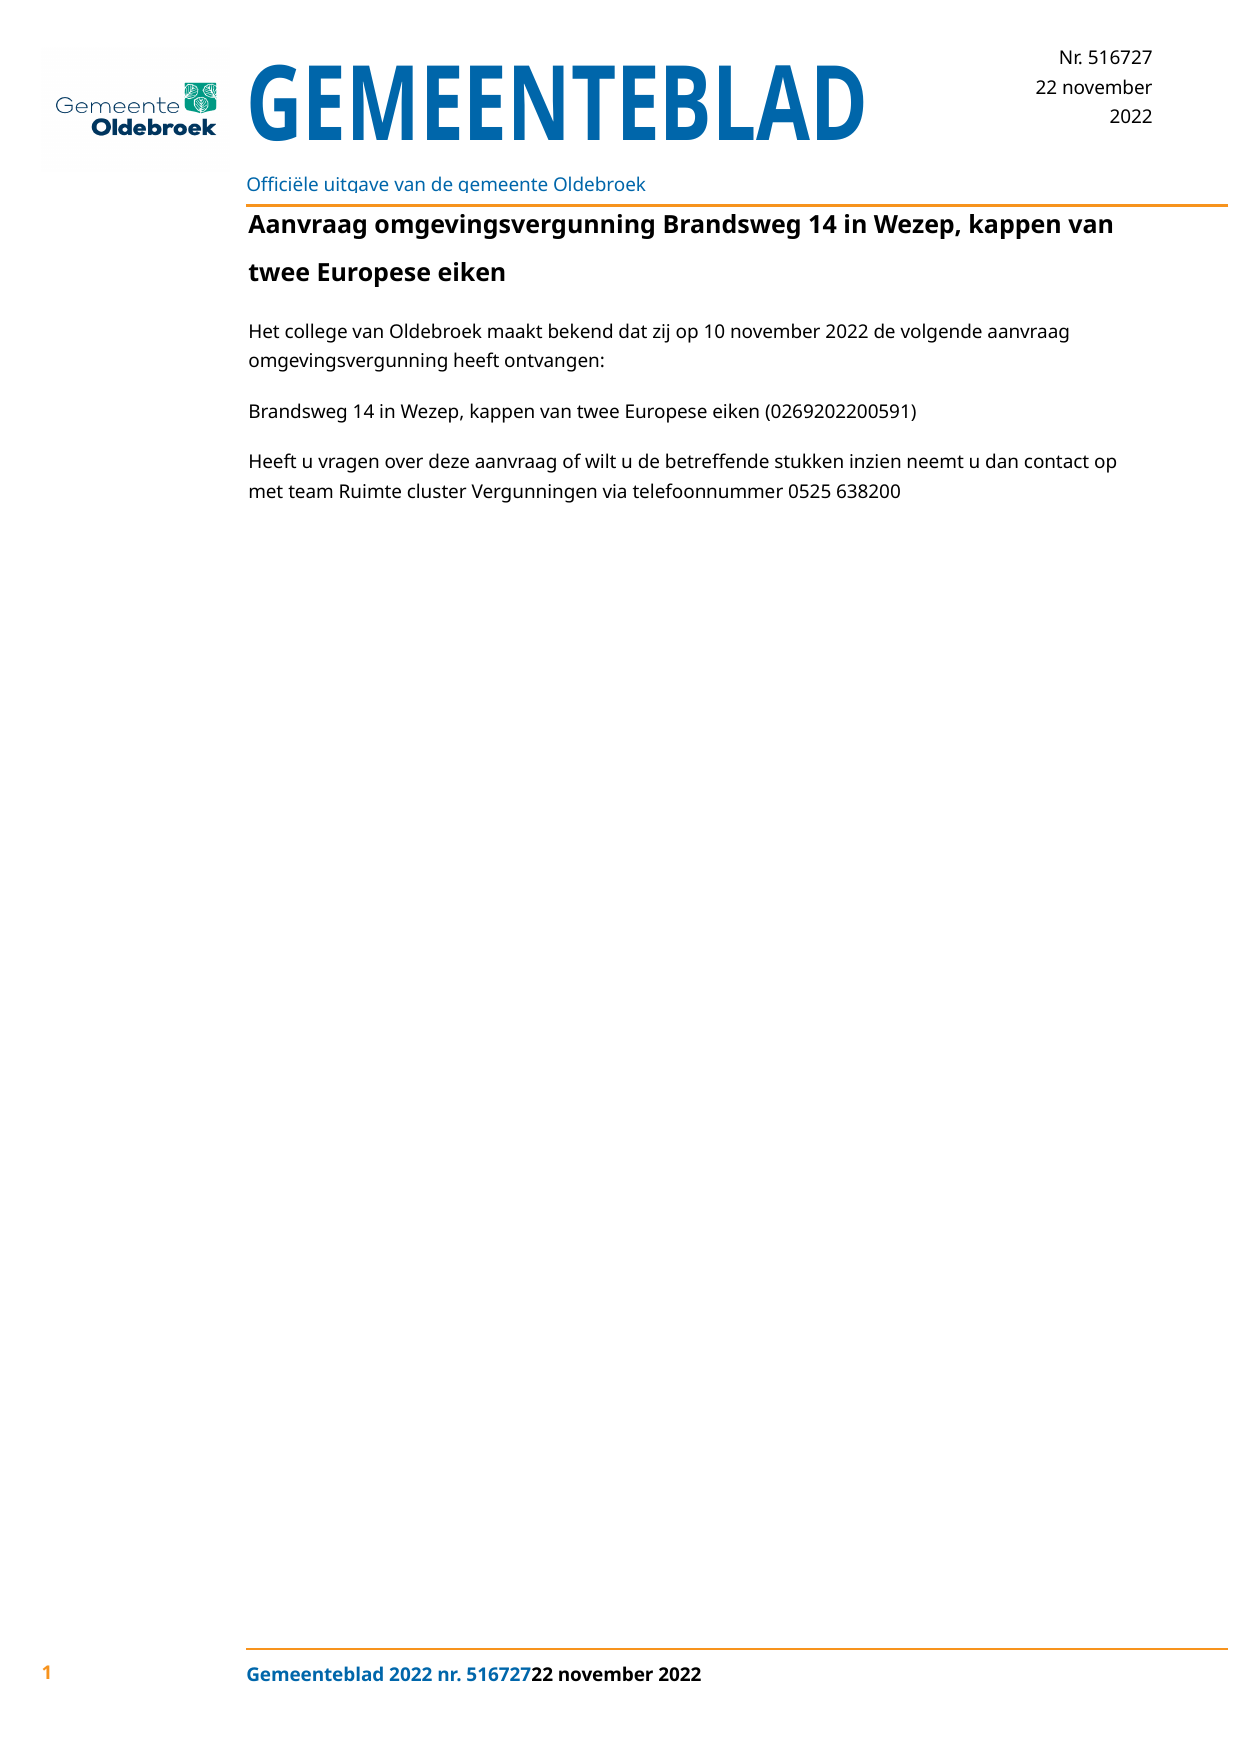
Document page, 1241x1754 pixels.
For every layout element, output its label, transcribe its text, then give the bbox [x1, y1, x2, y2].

text Heeft u vragen over deze aanvraag of wilt u de betreffende stukken inzien neemt u dan contact op met team Ruimte cluster Vergunningen via telefoonnummer 0525 638200 [248, 448, 1152, 504]
picture [41, 47, 231, 172]
text Brandsweg 14 in Wezep, kappen van twee Europese eiken (0269202200591) [248, 398, 1152, 424]
text Het college van Oldebroek maakt bekend dat zij op 10 november 2022 de volgende aanvraag omgevingsvergunning heeft ontvangen: [248, 318, 1152, 373]
text Aanvraag omgevingsvergunning Brandsweg 14 in Wezep, kappen van twee Europese eiken [248, 207, 1152, 288]
